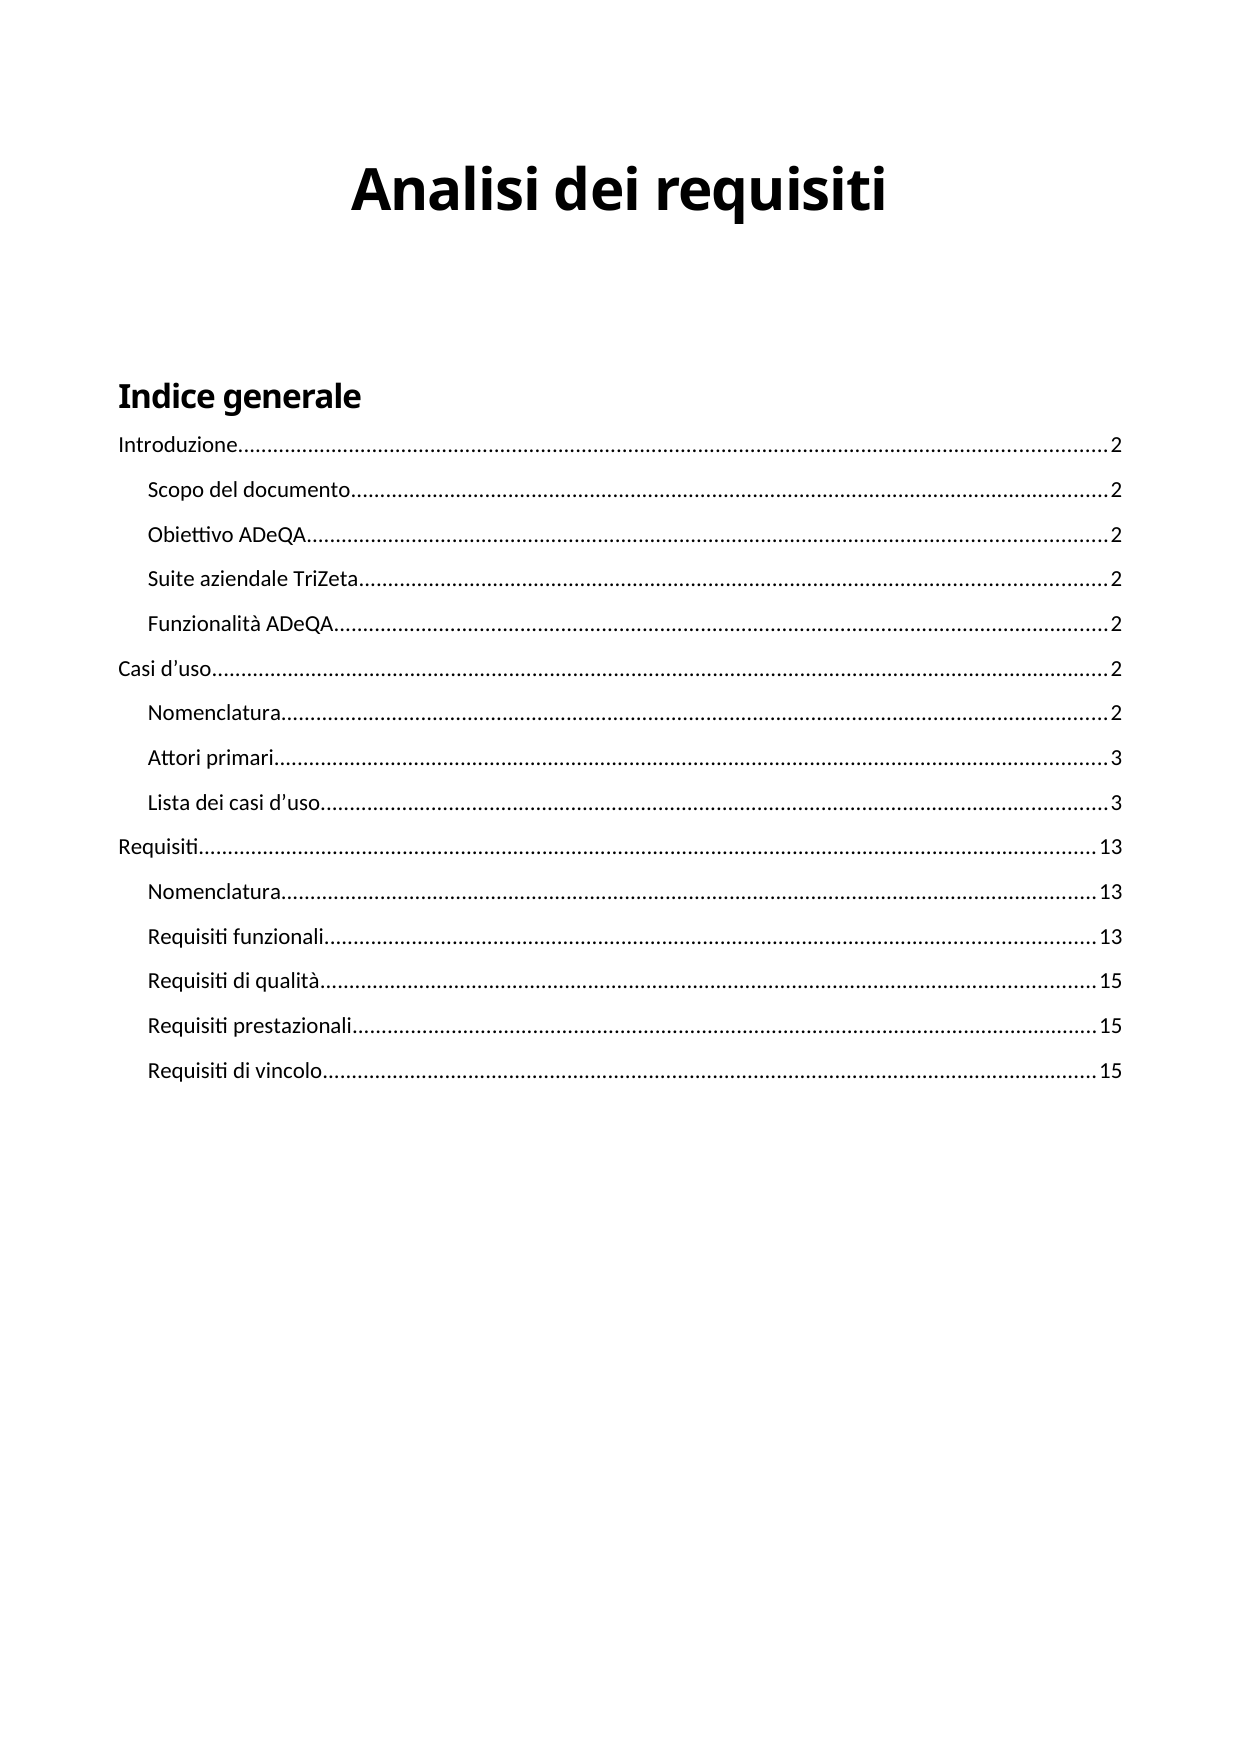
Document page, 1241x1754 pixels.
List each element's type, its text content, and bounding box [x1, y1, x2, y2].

text Nomenclatura 2 [148, 698, 1122, 726]
text Lista dei casi d’uso 3 [148, 788, 1122, 816]
text Obiettivo ADeQA 2 [148, 520, 1122, 548]
text Casi d’uso 2 [118, 654, 1122, 682]
text Nomenclatura 13 [148, 877, 1122, 905]
text Requisiti di vincolo 15 [148, 1056, 1122, 1084]
text Requisiti prestazionali 15 [148, 1011, 1122, 1039]
text Requisiti 13 [118, 832, 1122, 861]
text Requisiti di qualità 15 [148, 967, 1122, 994]
text Suite aziendale TriZeta 2 [148, 564, 1122, 592]
subtitle Indice generale [118, 373, 1122, 418]
text Introduzione 2 [118, 430, 1122, 458]
text Funzionalità ADeQA 2 [148, 609, 1122, 637]
text Scopo del documento 2 [148, 475, 1122, 503]
text Requisiti funzionali 13 [148, 922, 1122, 950]
subtitle Analisi dei requisiti [118, 148, 1122, 227]
text Attori primari 3 [148, 743, 1122, 771]
